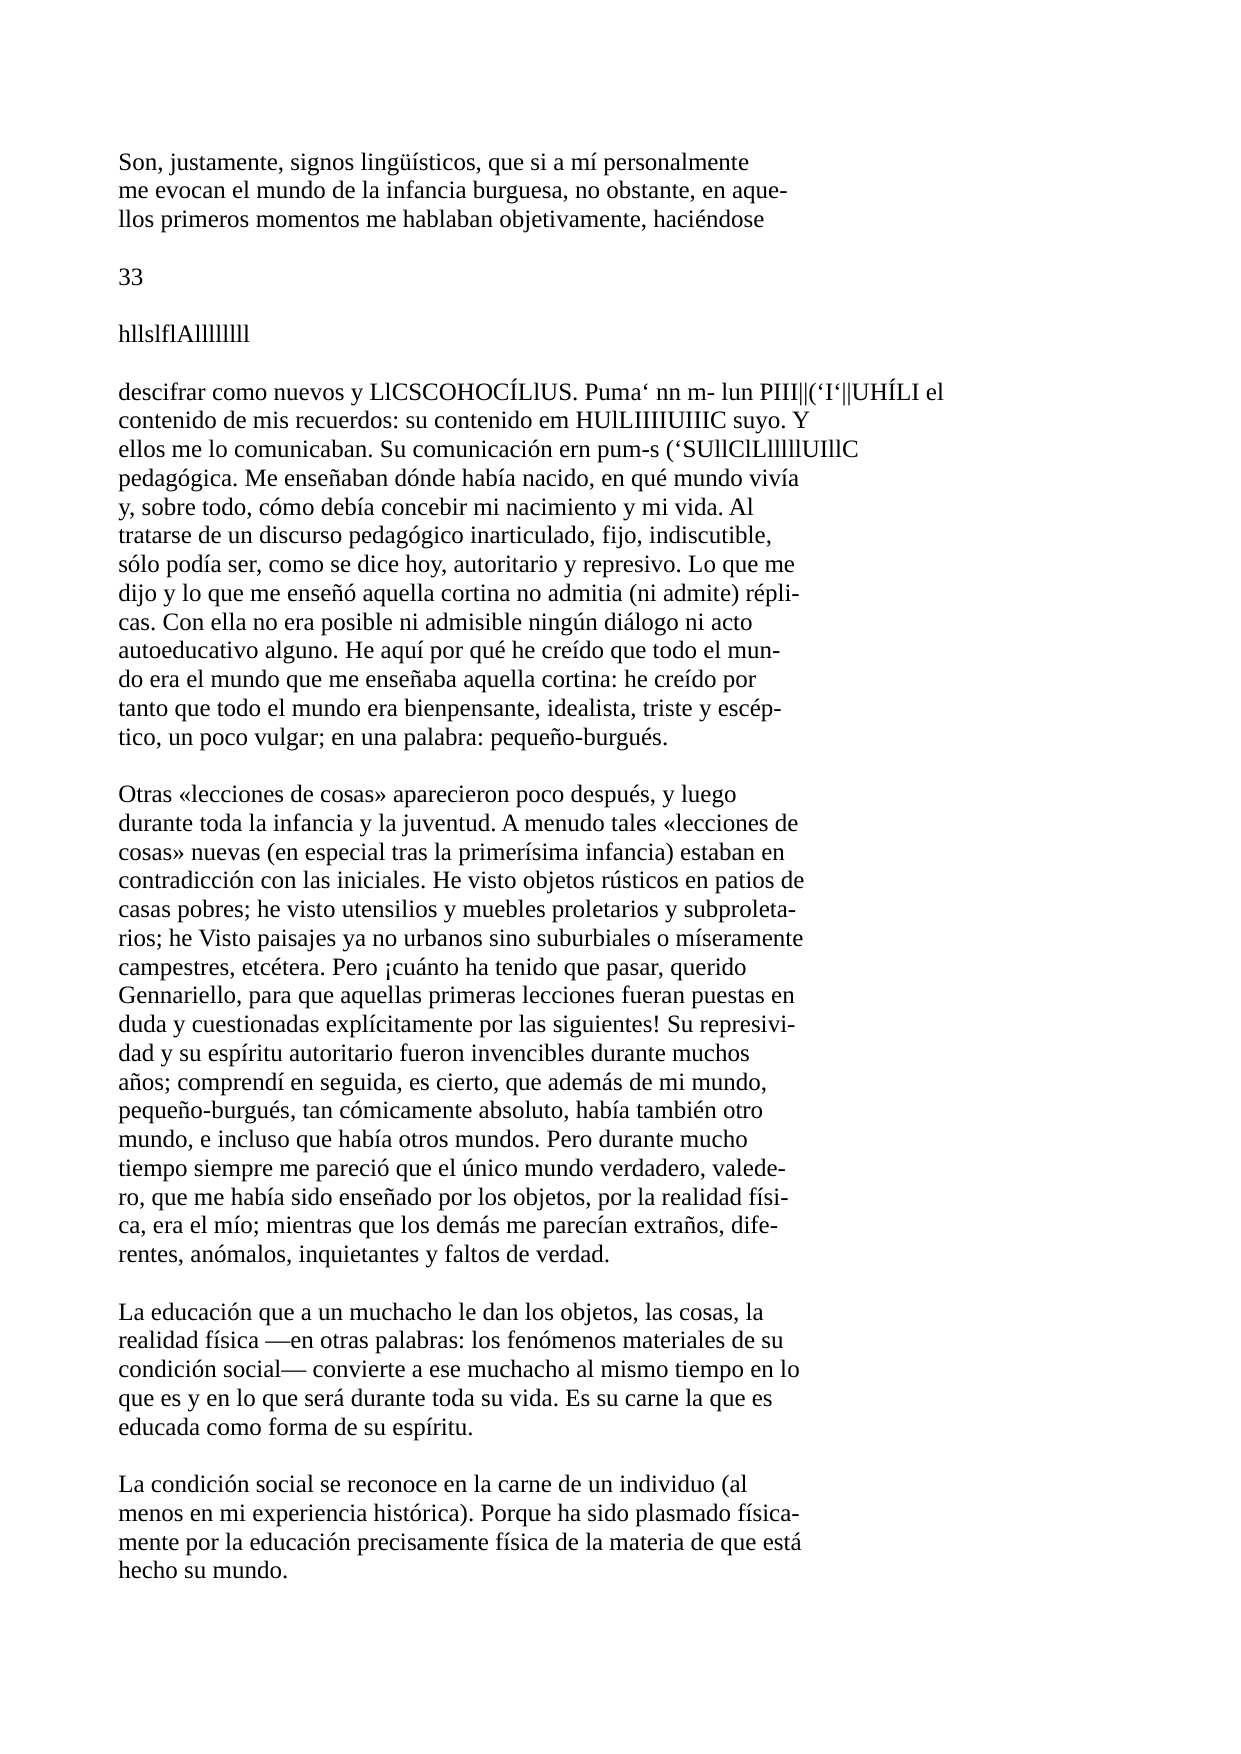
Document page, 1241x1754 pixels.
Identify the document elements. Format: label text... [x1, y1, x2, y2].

text pequeño-burgués, tan cómicamente absoluto, había también otro [118, 1096, 1122, 1124]
text cosas» nuevas (en especial tras la primerísima infancia) estaban en [118, 837, 1122, 866]
text educada como forma de su espíritu. [118, 1412, 1122, 1441]
text tiempo siempre me pareció que el único mundo verdadero, valede- [118, 1153, 1122, 1182]
text pedagógica. Me enseñaban dónde había nacido, en qué mundo vivía [118, 463, 1122, 492]
text rentes, anómalos, inquietantes y faltos de verdad. [118, 1239, 1122, 1268]
text Otras «lecciones de cosas» aparecieron poco después, y luego [118, 779, 1122, 808]
text cas. Con ella no era posible ni admisible ningún diálogo ni acto [118, 607, 1122, 636]
text dad y su espíritu autoritario fueron invencibles durante muchos [118, 1038, 1122, 1067]
text tratarse de un discurso pedagógico inarticulado, fijo, indiscutible, [118, 521, 1122, 549]
text sólo podía ser, como se dice hoy, autoritario y represivo. Lo que me [118, 549, 1122, 578]
text realidad física —en otras palabras: los fenómenos materiales de su [118, 1326, 1122, 1354]
text que es y en lo que será durante toda su vida. Es su carne la que es [118, 1383, 1122, 1412]
text descifrar como nuevos y LlCSCOHOCÍLlUS. Puma‘ nn m- lun PIII||(‘I‘||UHÍLI el [118, 377, 1122, 406]
text hllslflAllllllll [118, 319, 1122, 348]
text casas pobres; he visto utensilios y muebles proletarios y subproleta- [118, 894, 1122, 923]
text ro, que me había sido enseñado por los objetos, por la realidad físi- [118, 1182, 1122, 1211]
text y, sobre todo, cómo debía concebir mi nacimiento y mi vida. Al [118, 492, 1122, 521]
text campestres, etcétera. Pero ¡cuánto ha tenido que pasar, querido [118, 952, 1122, 981]
text contenido de mis recuerdos: su contenido em HUlLIIIIUIIIC suyo. Y [118, 406, 1122, 434]
text contradicción con las iniciales. He visto objetos rústicos en patios de [118, 866, 1122, 894]
text Son, justamente, signos lingüísticos, que si a mí personalmente [118, 147, 1122, 176]
text ca, era el mío; mientras que los demás me parecían extraños, dife- [118, 1211, 1122, 1239]
text años; comprendí en seguida, es cierto, que además de mi mundo, [118, 1067, 1122, 1096]
text tico, un poco vulgar; en una palabra: pequeño-burgués. [118, 722, 1122, 751]
text ellos me lo comunicaban. Su comunicación ern pum-s (‘SUllClLlllllUIllC [118, 434, 1122, 463]
text condición social— convierte a ese muchacho al mismo tiempo en lo [118, 1354, 1122, 1383]
text duda y cuestionadas explícitamente por las siguientes! Su represivi- [118, 1009, 1122, 1038]
text autoeducativo alguno. He aquí por qué he creído que todo el mun- [118, 636, 1122, 664]
text hecho su mundo. [118, 1556, 1122, 1584]
text me evocan el mundo de la infancia burguesa, no obstante, en aque- [118, 176, 1122, 204]
text La educación que a un muchacho le dan los objetos, las cosas, la [118, 1297, 1122, 1326]
text dijo y lo que me enseñó aquella cortina no admitia (ni admite) répli- [118, 578, 1122, 607]
text mente por la educación precisamente física de la materia de que está [118, 1527, 1122, 1556]
text Gennariello, para que aquellas primeras lecciones fueran puestas en [118, 981, 1122, 1009]
text mundo, e incluso que había otros mundos. Pero durante mucho [118, 1124, 1122, 1153]
text durante toda la infancia y la juventud. A menudo tales «lecciones de [118, 808, 1122, 837]
text 33 [118, 262, 1122, 291]
text tanto que todo el mundo era bienpensante, idealista, triste y escép- [118, 693, 1122, 722]
text La condición social se reconoce en la carne de un individuo (al [118, 1469, 1122, 1498]
text rios; he Visto paisajes ya no urbanos sino suburbiales o míseramente [118, 923, 1122, 952]
text do era el mundo que me enseñaba aquella cortina: he creído por [118, 664, 1122, 693]
text menos en mi experiencia histórica). Porque ha sido plasmado física- [118, 1498, 1122, 1527]
text llos primeros momentos me hablaban objetivamente, haciéndose [118, 204, 1122, 233]
